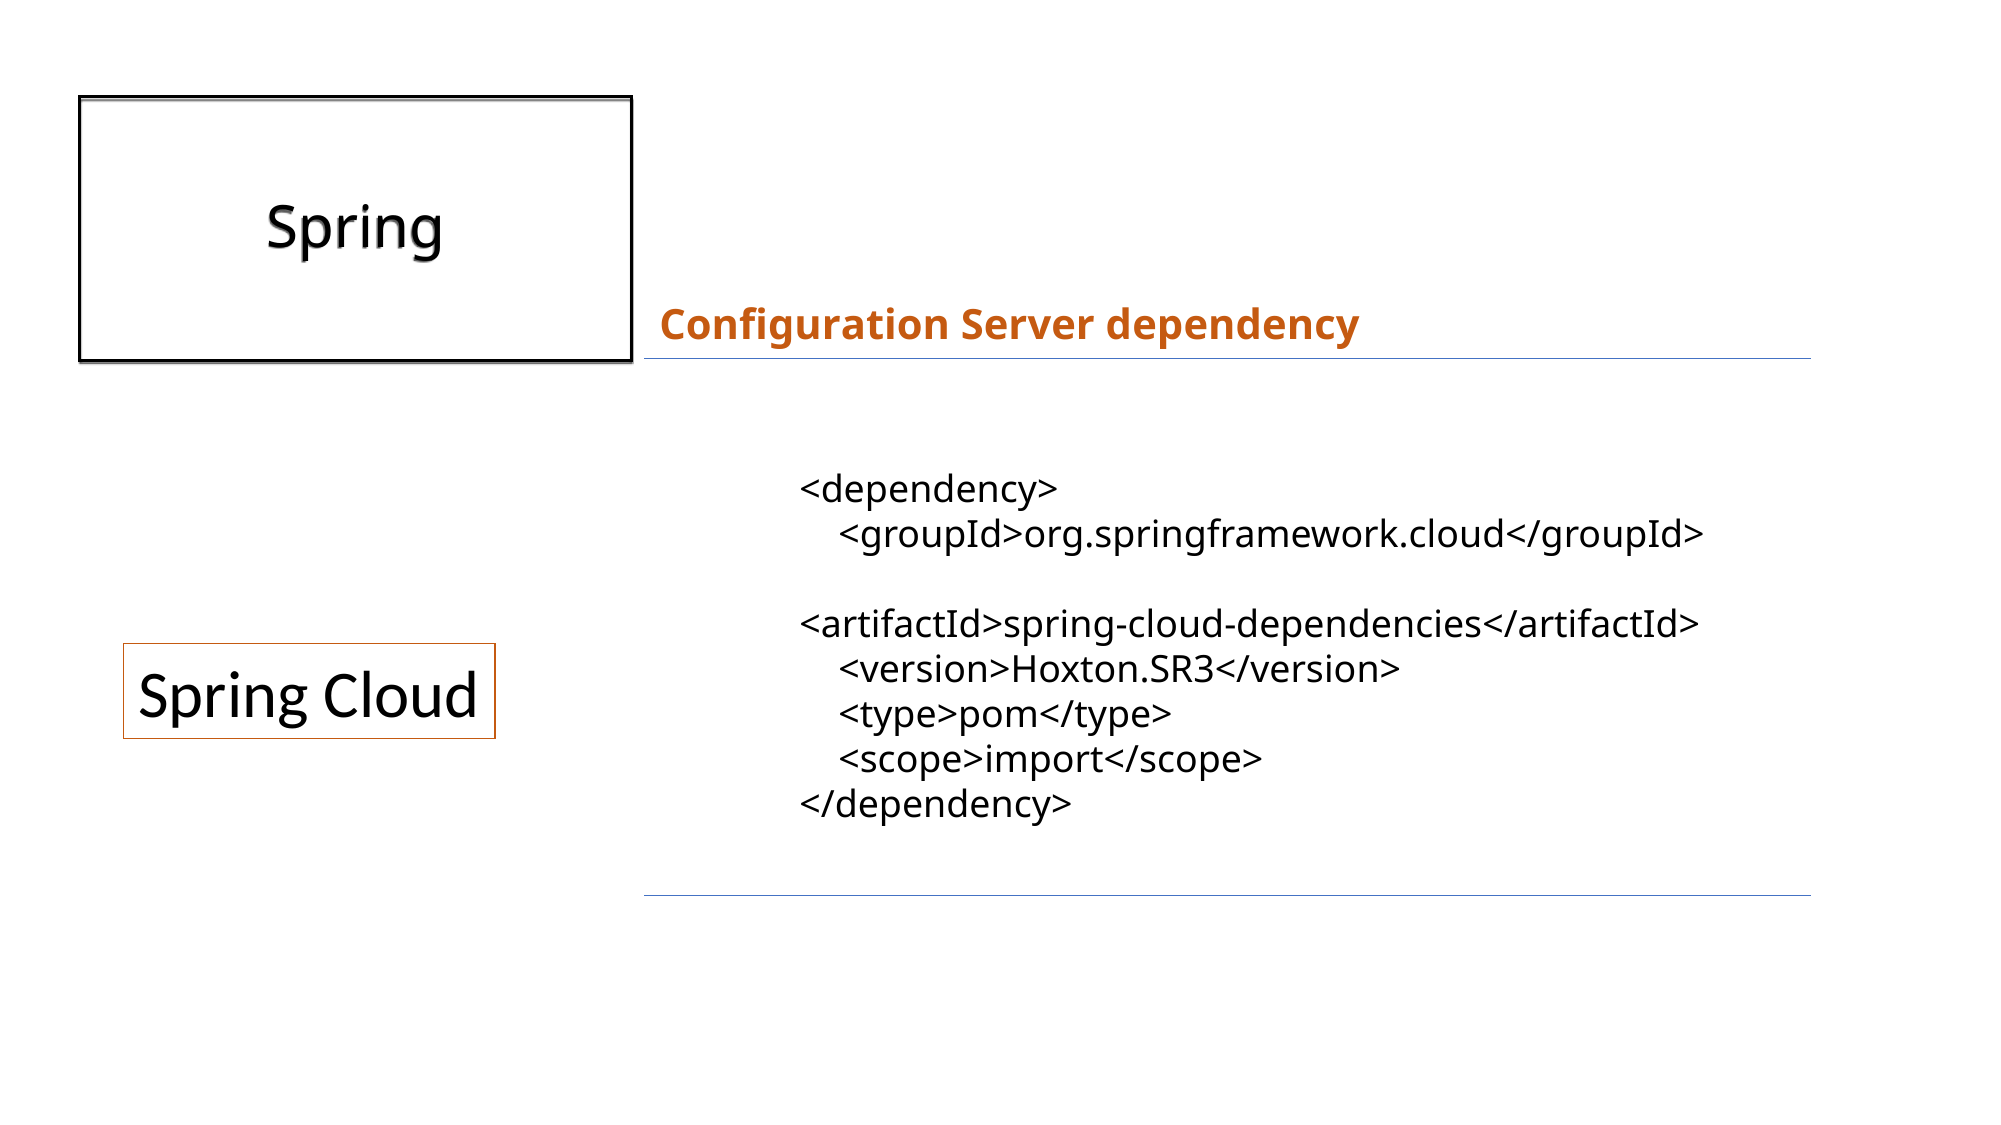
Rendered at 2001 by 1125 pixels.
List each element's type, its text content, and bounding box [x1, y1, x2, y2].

text_box Spring Cloud [123, 644, 495, 739]
text_box <dependency> <groupId>org.springframework.cloud</groupId> <artifactId>spring-cloud-dependencies</artifactId> <version>Hoxton.SR3</version> <type>pom</type> <scope>import</scope> </dependency> [784, 457, 1751, 791]
text_box Configuration Server dependency [644, 290, 1645, 356]
title Spring [79, 96, 632, 361]
